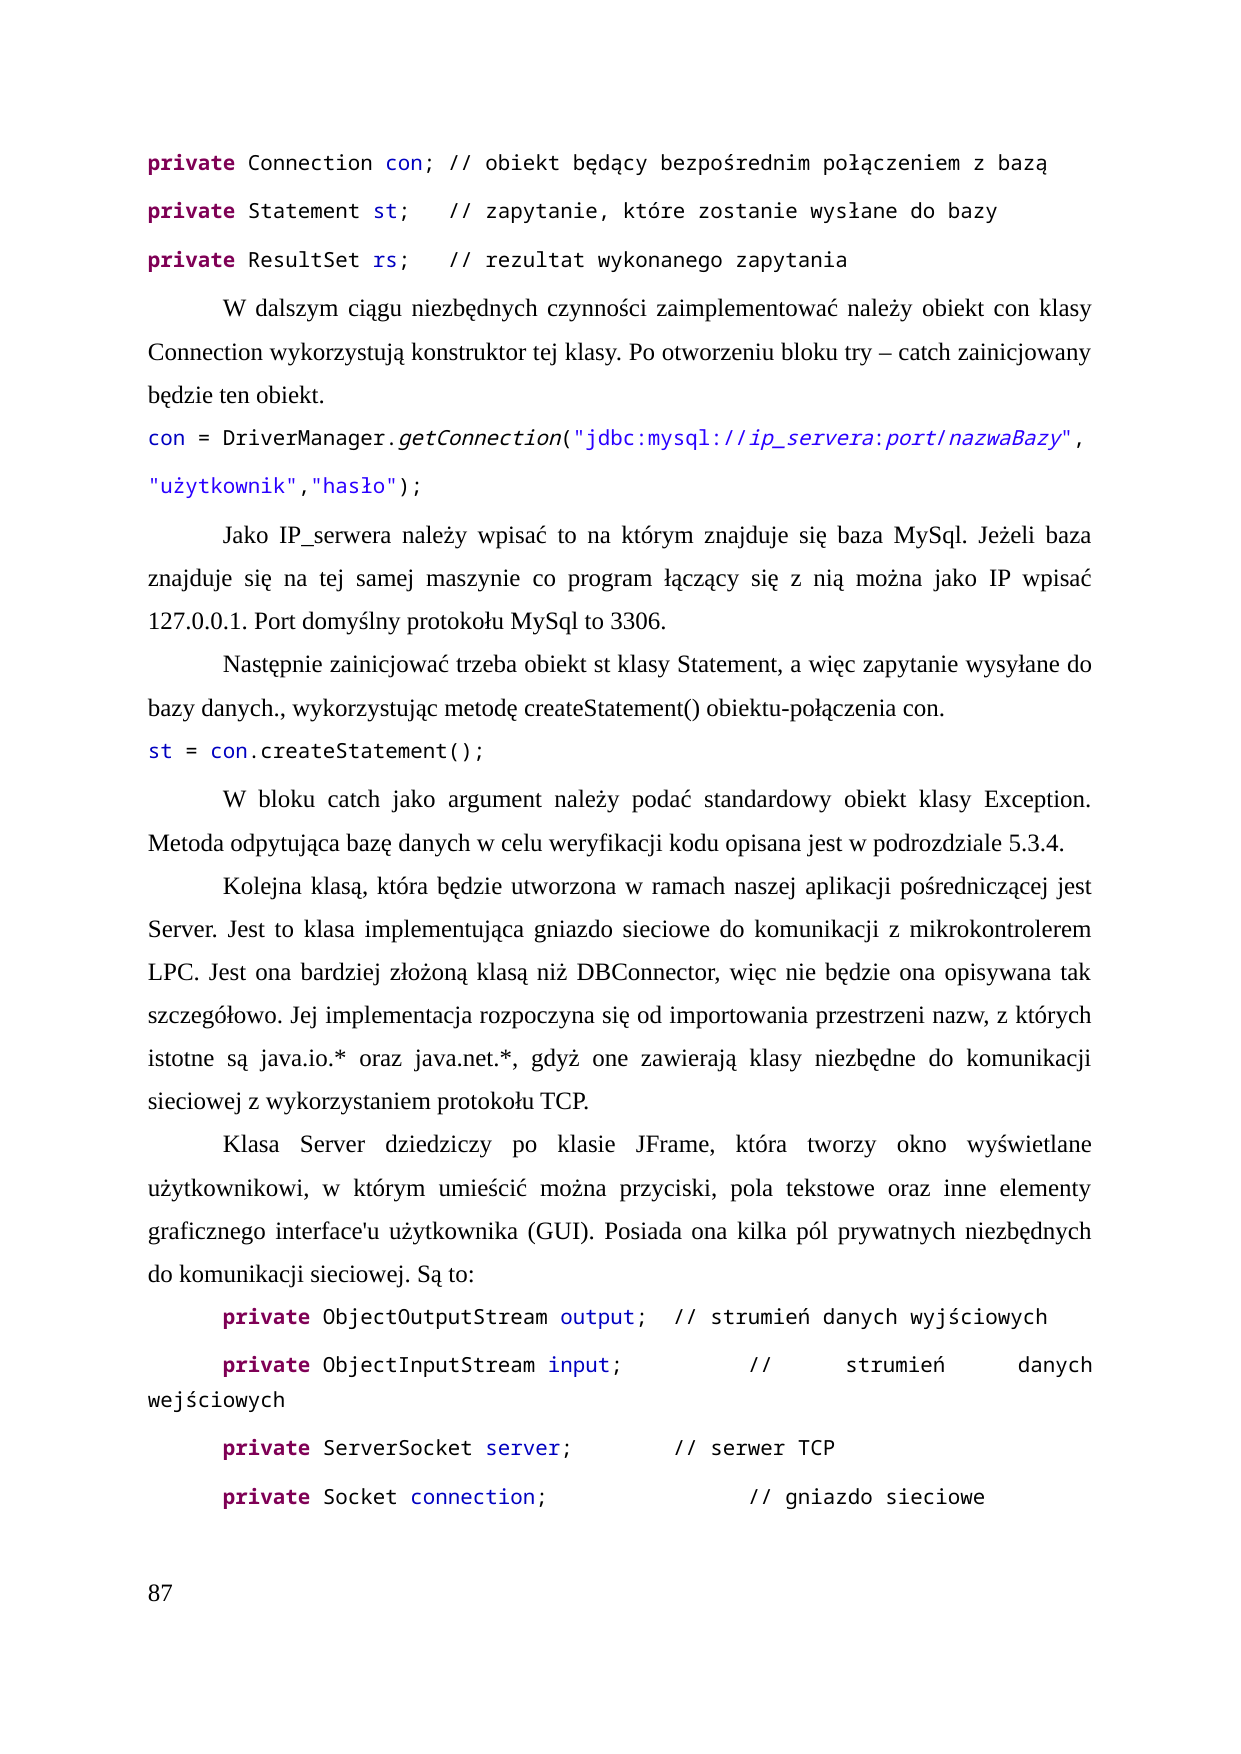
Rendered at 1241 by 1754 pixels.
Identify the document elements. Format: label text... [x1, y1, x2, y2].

text private ResultSet rs; // rezultat wykonanego zapytania [148, 245, 1093, 273]
text W dalszym ciągu niezbędnych czynności zaimplementować należy obiekt con klasy Connection wykorzystują konstruktor tej klasy. Po otworzeniu bloku try – catch zainicjowany będzie ten obiekt. [148, 293, 1093, 408]
text Jako IP_serwera należy wpisać to na którym znajduje się baza MySql. Jeżeli baza znajduje się na tej samej maszynie co program łączący się z nią można jako IP wpisać 127.0.0.1. Port domyślny protokołu MySql to 3306. [148, 520, 1093, 635]
text private ObjectInputStream input; // strumień danych wejściowych [148, 1351, 1093, 1413]
text Klasa Server dziedziczy po klasie JFrame, która tworzy okno wyświetlane użytkownikowi, w którym umieścić można przyciski, pola tekstowe oraz inne elementy graficznego interface'u użytkownika (GUI). Posiada ona kilka pól prywatnych niezbędnych do komunikacji sieciowej. Są to: [148, 1129, 1093, 1288]
text W bloku catch jako argument należy podać standardowy obiekt klasy Exception. Metoda odpytująca bazę danych w celu weryfikacji kodu opisana jest w podrozdziale 5.3.4. [148, 784, 1093, 856]
text private Connection con; // obiekt będący bezpośrednim połączeniem z bazą [148, 148, 1093, 176]
text private ObjectOutputStream output; // strumień danych wyjściowych [148, 1302, 1093, 1330]
text con = DriverManager.getConnection("jdbc:mysql://ip_servera:port/nazwaBazy", [148, 423, 1093, 451]
text "użytkownik","hasło"); [148, 472, 1093, 500]
text st = con.createStatement(); [148, 736, 1093, 764]
text private Socket connection; // gniazdo sieciowe [148, 1482, 1093, 1510]
text Następnie zainicjować trzeba obiekt st klasy Statement, a więc zapytanie wysyłane do bazy danych., wykorzystując metodę createStatement() obiektu-połączenia con. [148, 649, 1093, 721]
text Kolejna klasą, która będzie utworzona w ramach naszej aplikacji pośredniczącej jest Server. Jest to klasa implementująca gniazdo sieciowe do komunikacji z mikrokontrolerem LPC. Jest ona bardziej złożoną klasą niż DBConnector, więc nie będzie ona opisywana tak szczegółowo. Jej implementacja rozpoczyna się od importowania przestrzeni nazw, z których istotne są java.io.* oraz java.net.*, gdyż one zawierają klasy niezbędne do komunikacji sieciowej z wykorzystaniem protokołu TCP. [148, 871, 1093, 1115]
text private Statement st; // zapytanie, które zostanie wysłane do bazy [148, 196, 1093, 225]
text private ServerSocket server; // serwer TCP [148, 1433, 1093, 1462]
